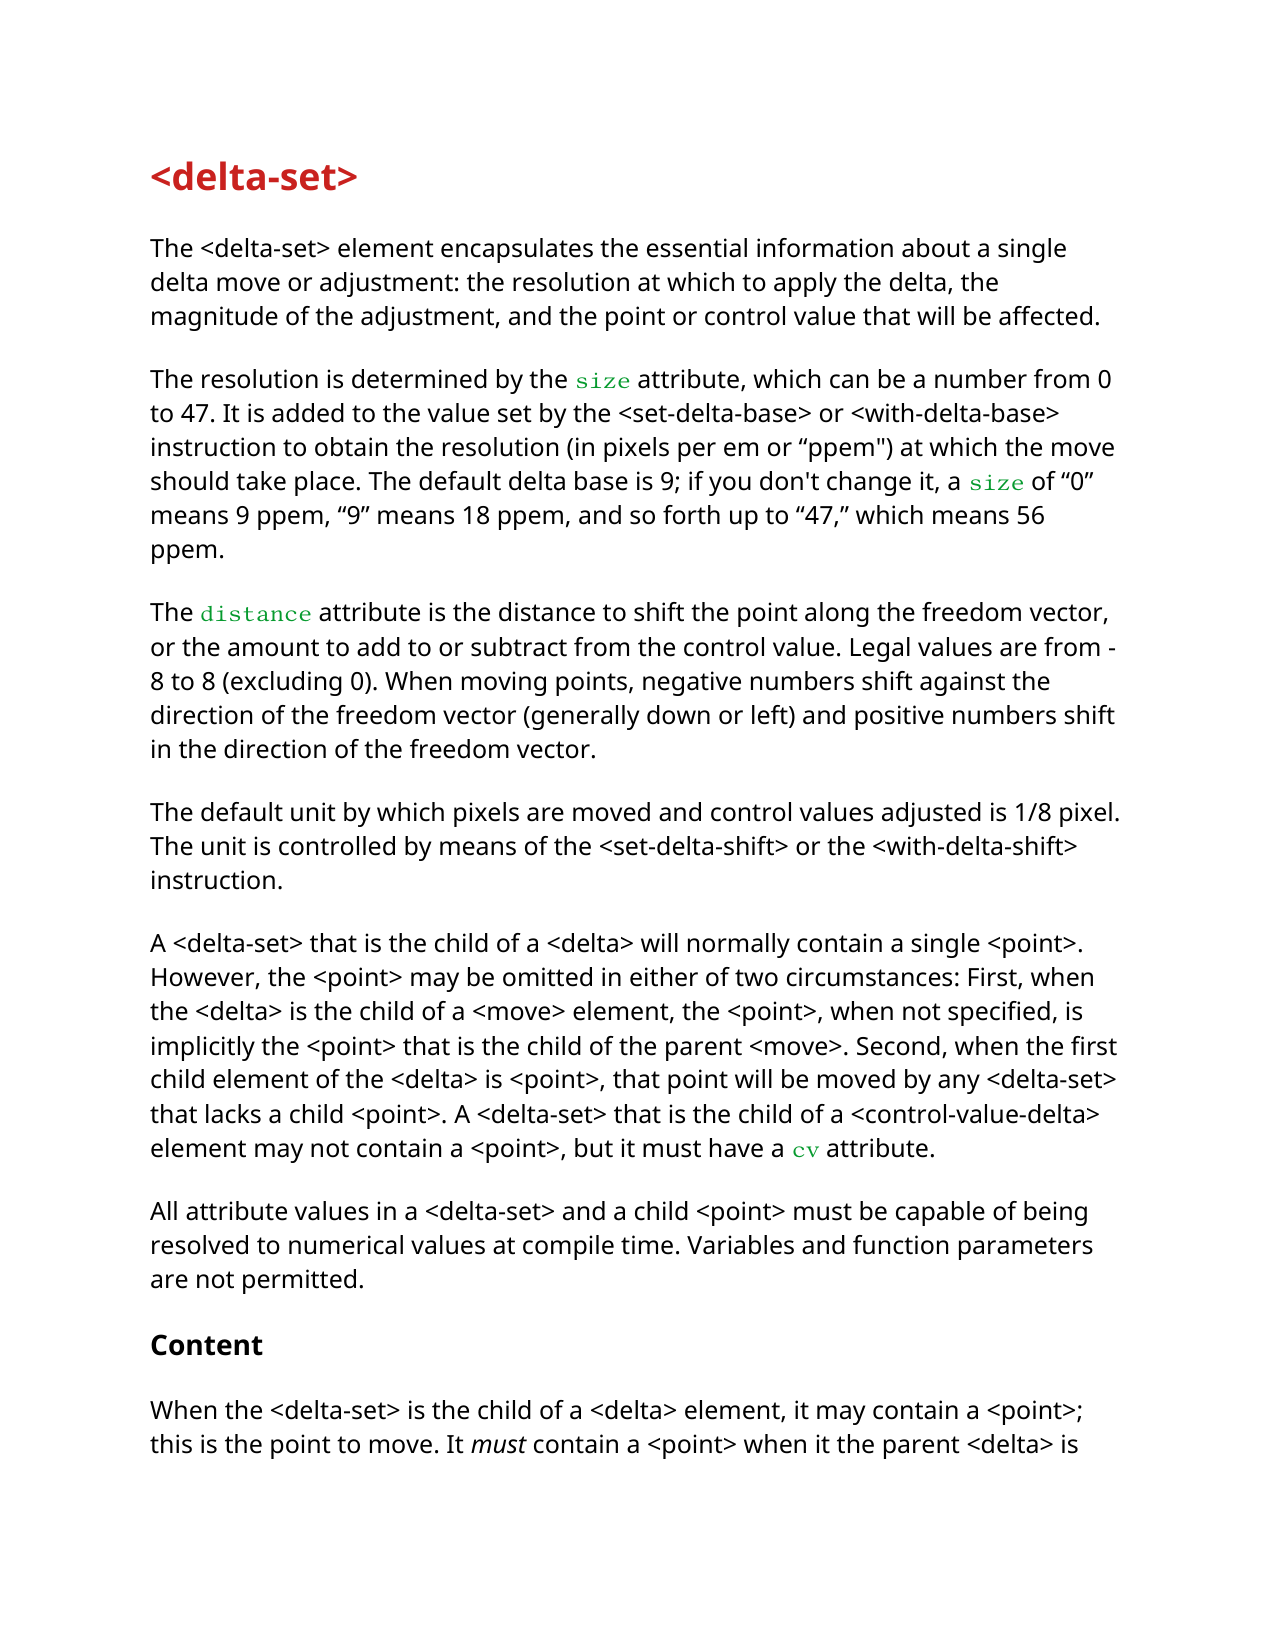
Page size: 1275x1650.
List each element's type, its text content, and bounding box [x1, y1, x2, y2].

text The distance attribute is the distance to shift the point along the freedom vector, or the amount to add to or subtract from the control value. Legal values are from -8 to 8 (excluding 0). When moving points, negative numbers shift against the direction of the freedom vector (generally down or left) and positive numbers shift in the direction of the freedom vector. [150, 595, 1125, 765]
subtitle Content [150, 1325, 1125, 1363]
text All attribute values in a <delta-set> and a child <point> must be capable of being resolved to numerical values at compile time. Variables and function parameters are not permitted. [150, 1193, 1125, 1296]
text The <delta-set> element encapsulates the essential information about a single delta move or adjustment: the resolution at which to apply the delta, the magnitude of the adjustment, and the point or control value that will be affected. [150, 230, 1125, 332]
text The resolution is determined by the size attribute, which can be a number from 0 to 47. It is added to the value set by the <set-delta-base> or <with-delta-base> instruction to obtain the resolution (in pixels per em or “ppem") at which the move should take place. The default delta base is 9; if you don't change it, a size of “0” means 9 ppem, “9” means 18 ppem, and so forth up to “47,” which means 56 ppem. [150, 362, 1125, 566]
subtitle <delta-set> [150, 150, 1125, 201]
text The default unit by which pixels are moved and control values adjusted is 1/8 pixel. The unit is controlled by means of the <set-delta-shift> or the <with-delta-shift> instruction. [150, 794, 1125, 897]
text When the <delta-set> is the child of a <delta> element, it may contain a <point>; this is the point to move. It must contain a <point> when it the parent <delta> is [150, 1392, 1125, 1461]
text A <delta-set> that is the child of a <delta> will normally contain a single <point>. However, the <point> may be omitted in either of two circumstances: First, when the <delta> is the child of a <move> element, the <point>, when not specified, is implicitly the <point> that is the child of the parent <move>. Second, when the first child element of the <delta> is <point>, that point will be moved by any <delta-set> that lacks a child <point>. A <delta-set> that is the child of a <control-value-delta> element may not contain a <point>, but it must have a cv attribute. [150, 926, 1125, 1164]
